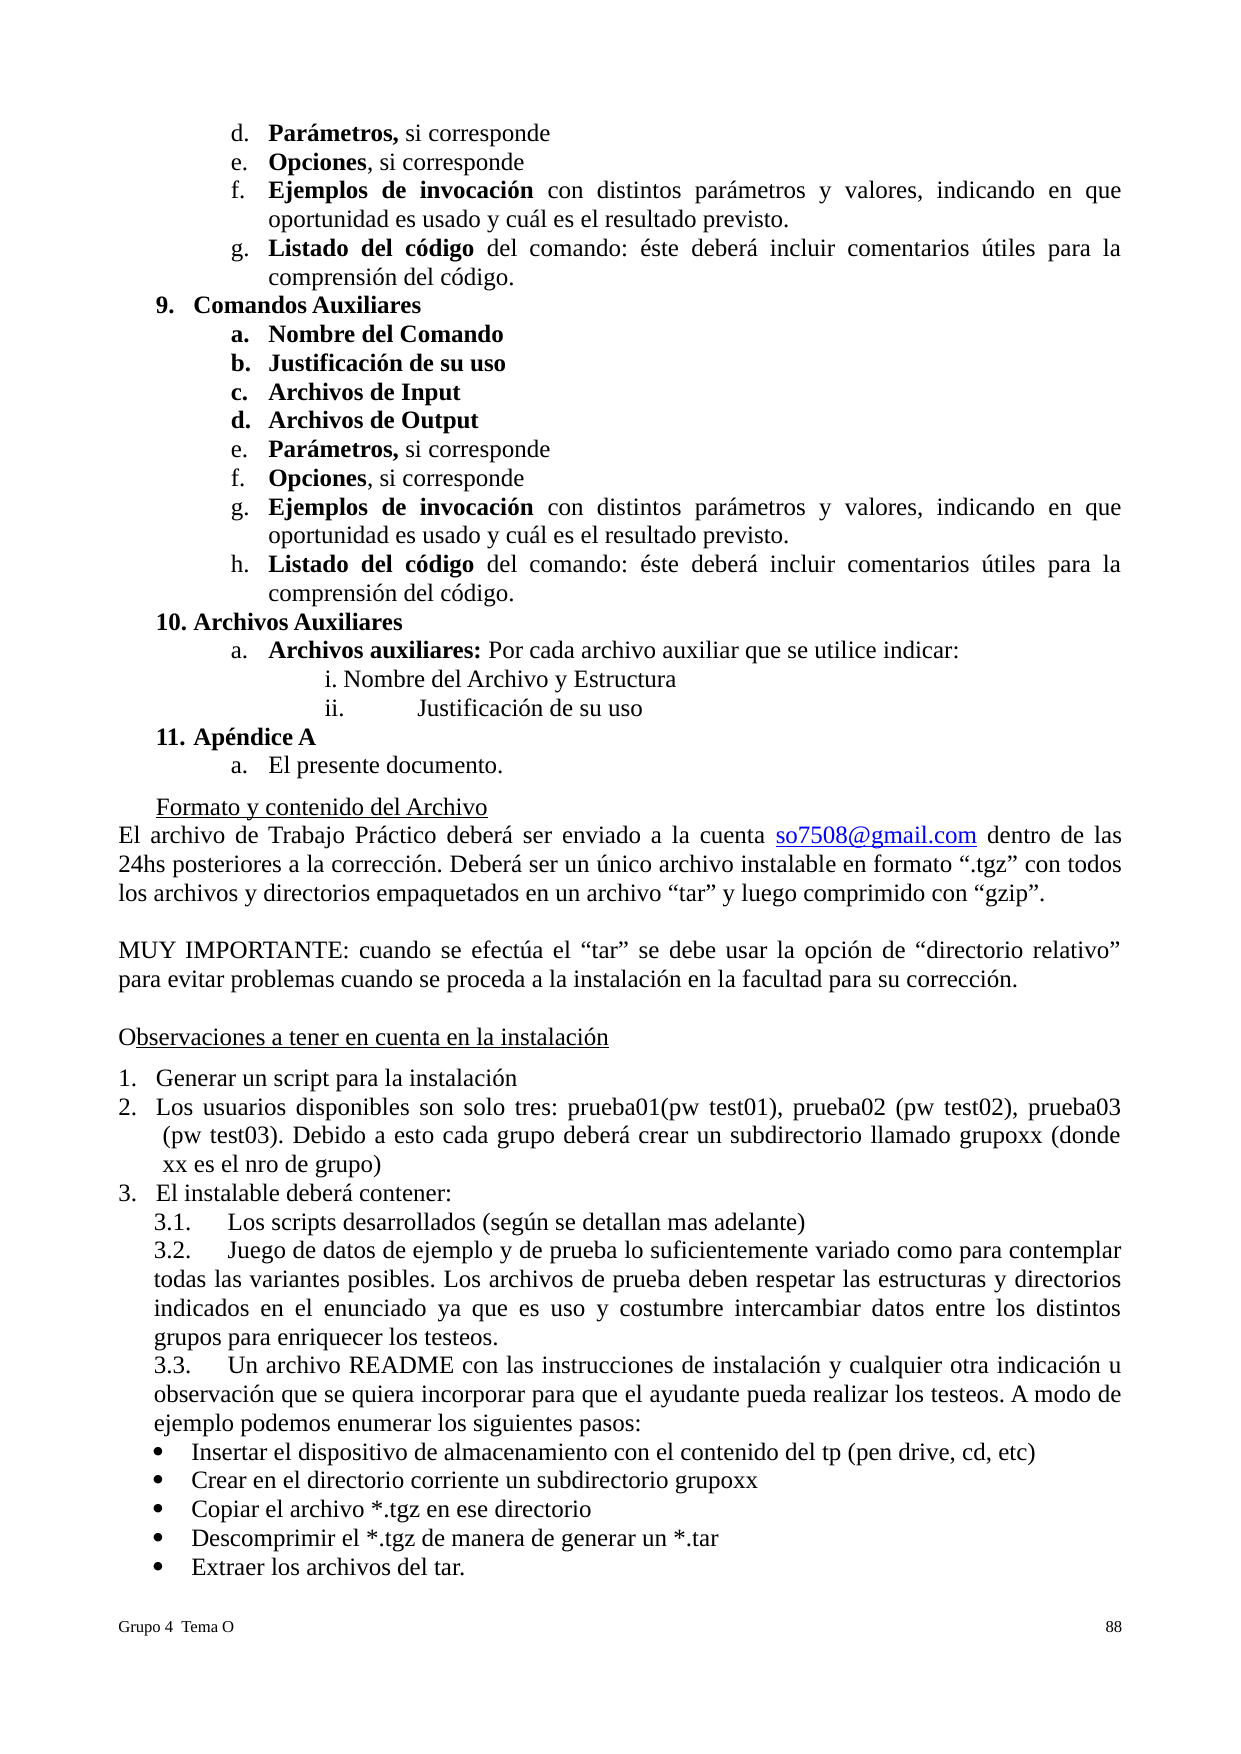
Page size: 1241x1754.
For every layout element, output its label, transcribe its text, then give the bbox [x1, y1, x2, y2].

list El presente documento. [231, 751, 1122, 779]
list Extraer los archivos del tar. [153, 1552, 1122, 1581]
list Nombre del Comando [231, 319, 1122, 348]
list Los usuarios disponibles son solo tres: prueba01(pw test01), prueba02 (pw test02), prueba03 (pw test03). Debido a esto cada grupo deberá crear un subdirectorio llamado grupoxx (donde xx es el nro de grupo) [118, 1092, 1122, 1178]
list Crear en el directorio corriente un subdirectorio grupoxx [153, 1466, 1122, 1494]
list Juego de datos de ejemplo y de prueba lo suficientemente variado como para contemplar todas las variantes posibles. Los archivos de prueba deben respetar las estructuras y directorios indicados en el enunciado ya que es uso y costumbre intercambiar datos entre los distintos grupos para enriquecer los testeos. [153, 1236, 1122, 1351]
list Justificación de su uso [231, 348, 1122, 377]
text El archivo de Trabajo Práctico deberá ser enviado a la cuenta so7508@gmail.com dentro de las 24hs posteriores a la corrección. Deberá ser un único archivo instalable en formato “.tgz” con todos los archivos y directorios empaquetados en un archivo “tar” y luego comprimido con “gzip”. [118, 821, 1122, 907]
list Ejemplos de invocación con distintos parámetros y valores, indicando en que oportunidad es usado y cuál es el resultado previsto. [231, 176, 1122, 233]
list Parámetros, si corresponde [231, 118, 1122, 147]
list Un archivo README con las instrucciones de instalación y cualquier otra indicación u observación que se quiera incorporar para que el ayudante pueda realizar los testeos. A modo de ejemplo podemos enumerar los siguientes pasos: [153, 1351, 1122, 1437]
list Archivos de Input [231, 377, 1122, 406]
list Justificación de su uso [324, 693, 1122, 722]
list Opciones, si corresponde [231, 147, 1122, 176]
text Formato y contenido del Archivo [156, 792, 1122, 821]
list Comandos Auxiliares [156, 291, 1122, 319]
text Observaciones a tener en cuenta en la instalación [118, 1022, 1122, 1051]
list Opciones, si corresponde [231, 463, 1122, 492]
list Los scripts desarrollados (según se detallan mas adelante) [153, 1207, 1122, 1236]
list Descomprimir el *.tgz de manera de generar un *.tar [153, 1523, 1122, 1552]
list Copiar el archivo *.tgz en ese directorio [153, 1494, 1122, 1523]
list Ejemplos de invocación con distintos parámetros y valores, indicando en que oportunidad es usado y cuál es el resultado previsto. [231, 492, 1122, 549]
list Archivos auxiliares: Por cada archivo auxiliar que se utilice indicar: [231, 636, 1122, 664]
list Listado del código del comando: éste deberá incluir comentarios útiles para la comprensión del código. [231, 549, 1122, 607]
list Generar un script para la instalación [118, 1063, 1122, 1092]
list Nombre del Archivo y Estructura [324, 664, 1122, 693]
list Archivos de Output [231, 406, 1122, 434]
list Insertar el dispositivo de almacenamiento con el contenido del tp (pen drive, cd, etc) [153, 1437, 1122, 1466]
list Archivos Auxiliares [156, 607, 1122, 636]
list Apéndice A [156, 722, 1122, 751]
list El instalable deberá contener: [118, 1178, 1122, 1207]
text MUY IMPORTANTE: cuando se efectúa el “tar” se debe usar la opción de “directorio relativo” para evitar problemas cuando se proceda a la instalación en la facultad para su corrección. [118, 936, 1122, 993]
list Listado del código del comando: éste deberá incluir comentarios útiles para la comprensión del código. [231, 233, 1122, 291]
list Parámetros, si corresponde [231, 434, 1122, 463]
